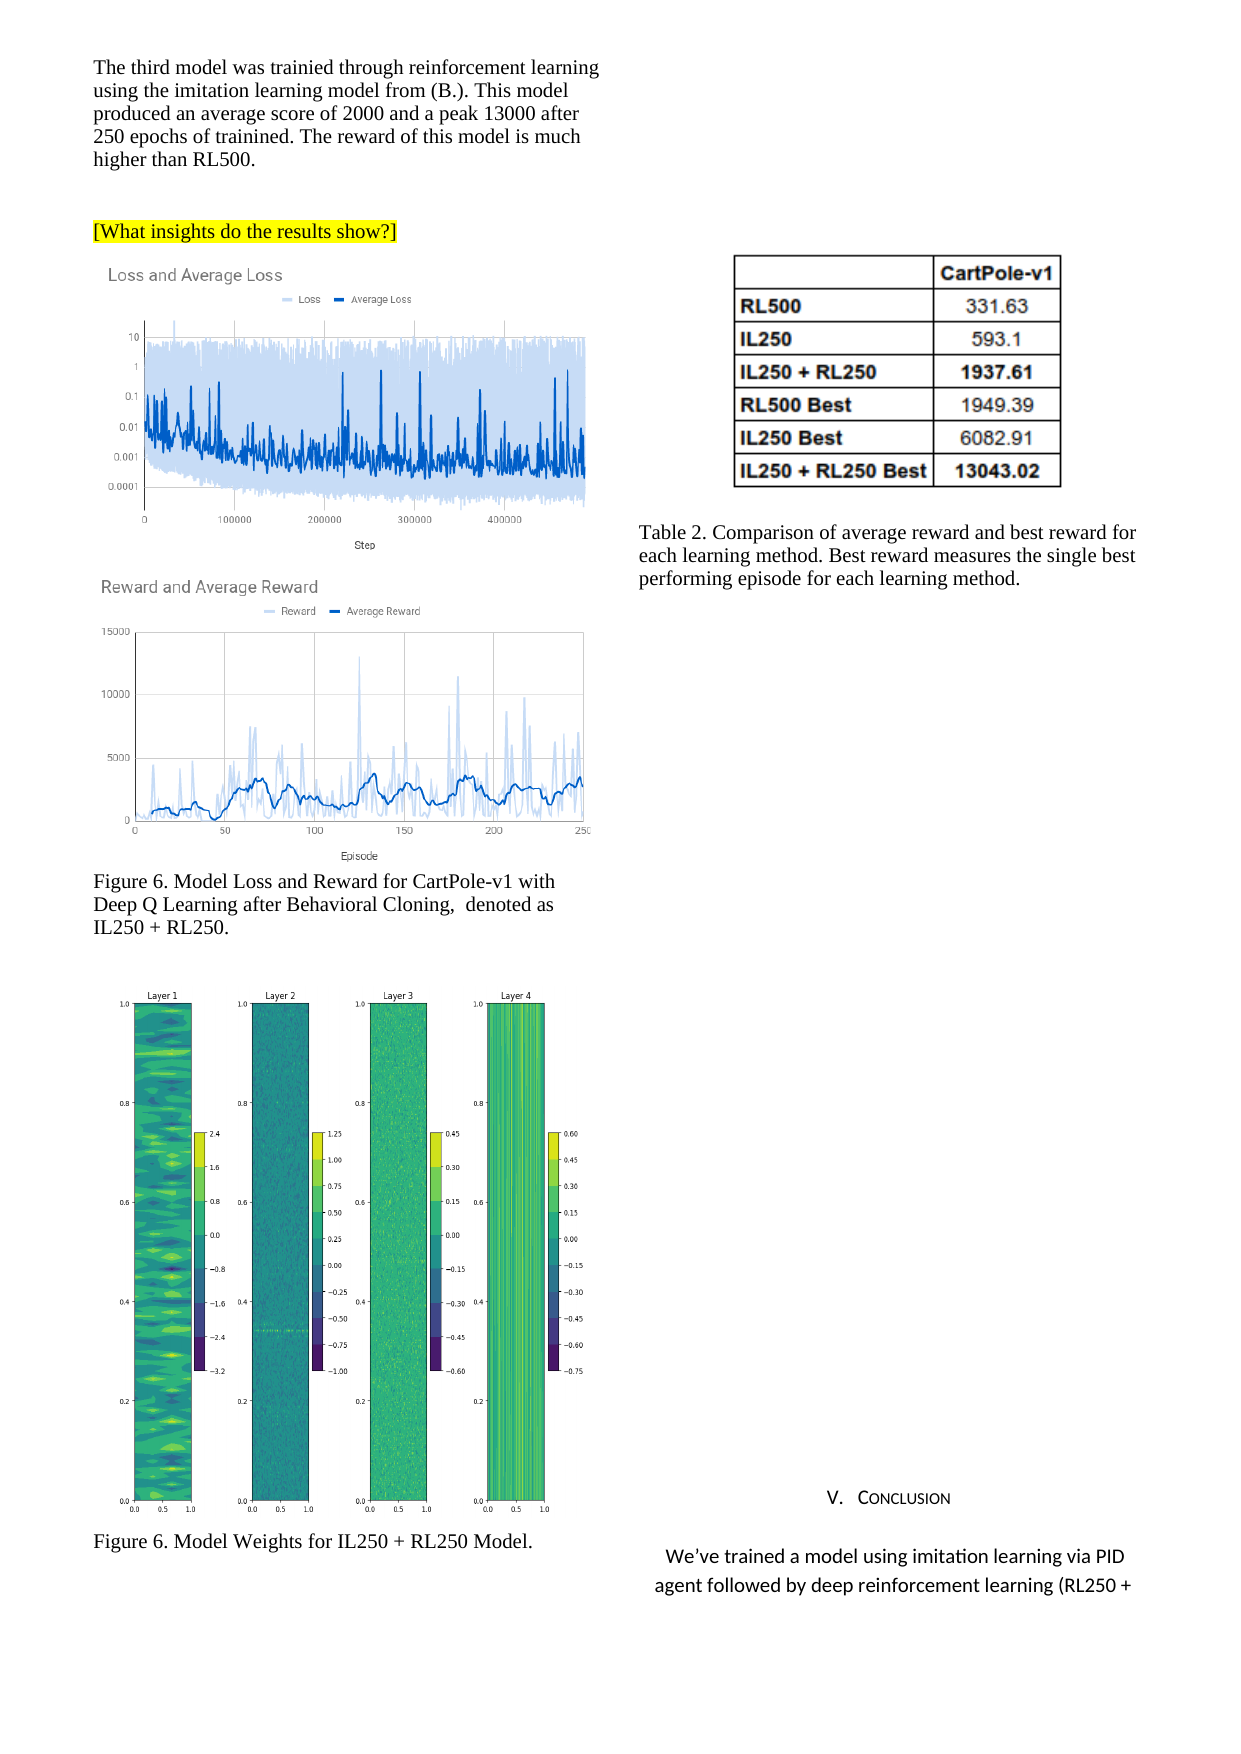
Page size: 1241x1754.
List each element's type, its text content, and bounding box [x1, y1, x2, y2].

picture [723, 239, 1063, 491]
text [What insights do the results show?] [93, 220, 601, 243]
text We’ve trained a model using imitation learning via PID agent followed by deep reinforcement learning (RL250 + [639, 1543, 1147, 1598]
picture [92, 251, 594, 550]
text The third model was trainied through reinforcement learning using the imitation learning model from (B.). This model produced an average score of 2000 and a peak 13000 after 250 epochs of trainined. The reward of this model is much higher than RL500. [93, 56, 601, 171]
picture [92, 570, 591, 869]
text Figure 6. Model Loss and Reward for CartPole-v1 with Deep Q Learning after Behavioral Cloning, denoted as IL250 + RL250. [93, 870, 601, 939]
text Table 2. Comparison of average reward and best reward for each learning method. Best reward measures the single best performing episode for each learning method. [639, 522, 1147, 590]
subtitle Conclusion [639, 1484, 1147, 1510]
picture [114, 986, 588, 1518]
text Figure 6. Model Weights for IL250 + RL250 Model. [93, 1517, 601, 1553]
